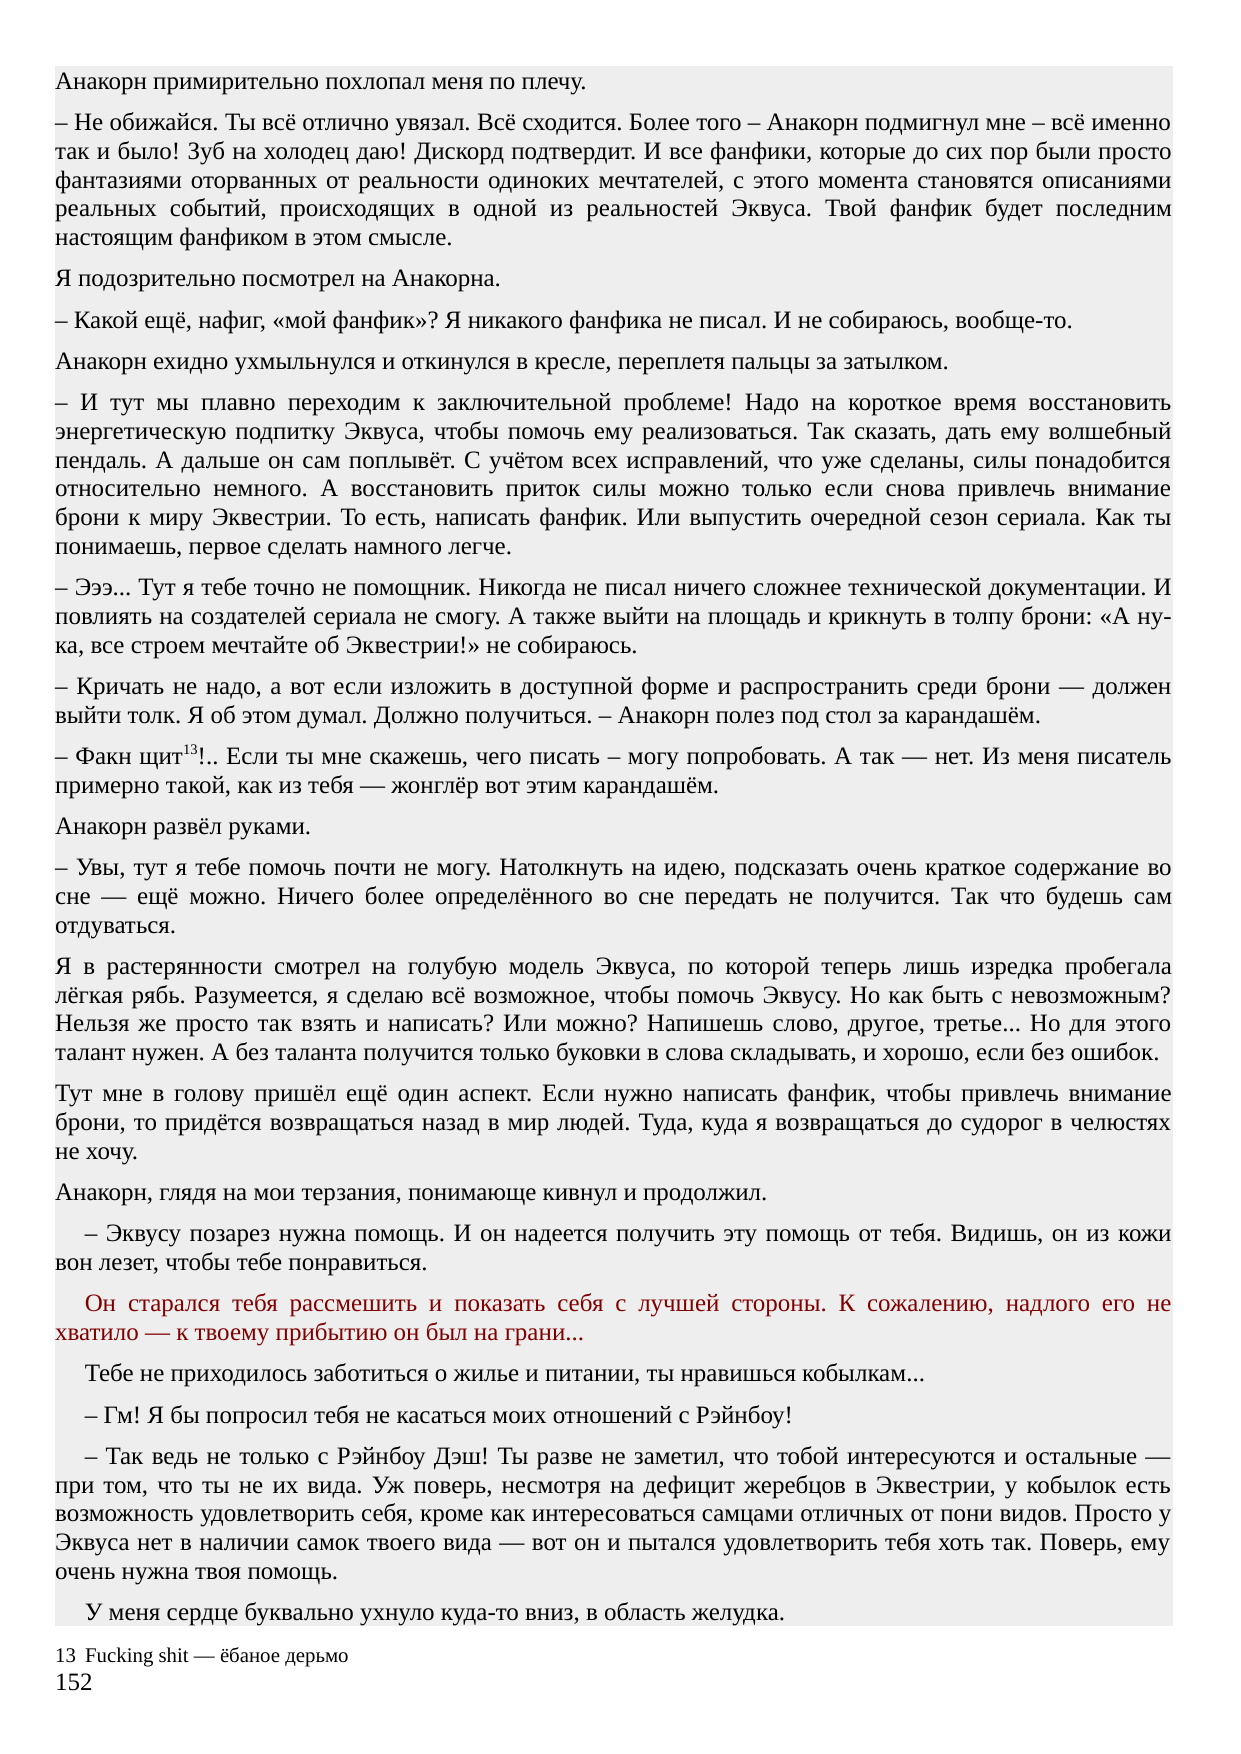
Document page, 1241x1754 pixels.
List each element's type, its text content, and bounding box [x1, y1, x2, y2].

text – Эээ... Тут я тебе точно не помощник. Никогда не писал ничего сложнее технической документации. И повлиять на создателей сериала не смогу. А также выйти на площадь и крикнуть в толпу брони: «А ну-ка, все строем мечтайте об Эквестрии!» не собираюсь. [55, 572, 1173, 658]
text Анакорн развёл руками. [55, 811, 1173, 840]
text Тебе не приходилось заботиться о жилье и питании, ты нравишься кобылкам... [55, 1358, 1173, 1387]
text – Кричать не надо, а вот если изложить в доступной форме и распространить среди брони — должен выйти толк. Я об этом думал. Должно получиться. – Анакорн полез под стол за карандашём. [55, 671, 1173, 728]
text – Гм! Я бы попросил тебя не касаться моих отношений с Рэйнбоу! [55, 1400, 1173, 1428]
text – Эквусу позарез нужна помощь. И он надеется получить эту помощь от тебя. Видишь, он из кожи вон лезет, чтобы тебе понравиться. [55, 1218, 1173, 1276]
text Fucking shit — ёбаное дерьмо [55, 1642, 1173, 1667]
text – И тут мы плавно переходим к заключительной проблеме! Надо на короткое время восстановить энергетическую подпитку Эквуса, чтобы помочь ему реализоваться. Так сказать, дать ему волшебный пендаль. А дальше он сам поплывёт. С учётом всех исправлений, что уже сделаны, силы понадобится относительно немного. А восстановить приток силы можно только если снова привлечь внимание брони к миру Эквестрии. То есть, написать фанфик. Или выпустить очередной сезон сериала. Как ты понимаешь, первое сделать намного легче. [55, 387, 1173, 560]
text – Какой ещё, нафиг, «мой фанфик»? Я никакого фанфика не писал. И не собираюсь, вообще-то. [55, 305, 1173, 333]
text – Так ведь не только с Рэйнбоу Дэш! Ты разве не заметил, что тобой интересуются и остальные — при том, что ты не их вида. Уж поверь, несмотря на дефицит жеребцов в Эквестрии, у кобылок есть возможность удовлетворить себя, кроме как интересоваться самцами отличных от пони видов. Просто у Эквуса нет в наличии самок твоего вида — вот он и пытался удовлетворить тебя хоть так. Поверь, ему очень нужна твоя помощь. [55, 1441, 1173, 1585]
text Анакорн ехидно ухмыльнулся и откинулся в кресле, переплетя пальцы за затылком. [55, 346, 1173, 375]
text – Не обижайся. Ты всё отлично увязал. Всё сходится. Более того – Анакорн подмигнул мне – всё именно так и было! Зуб на холодец даю! Дискорд подтвердит. И все фанфики, которые до сих пор были просто фантазиями оторванных от реальности одиноких мечтателей, с этого момента становятся описаниями реальных событий, происходящих в одной из реальностей Эквуса. Твой фанфик будет последним настоящим фанфиком в этом смысле. [55, 107, 1173, 251]
text Тут мне в голову пришёл ещё один аспект. Если нужно написать фанфик, чтобы привлечь внимание брони, то придётся возвращаться назад в мир людей. Туда, куда я возвращаться до судорог в челюстях не хочу. [55, 1078, 1173, 1165]
text Я подозрительно посмотрел на Анакорна. [55, 263, 1173, 292]
text Анакорн, глядя на мои терзания, понимающе кивнул и продолжил. [55, 1177, 1173, 1206]
text Он старался тебя рассмешить и показать себя с лучшей стороны. К сожалению, надлого его не хватило — к твоему прибытию он был на грани... [55, 1288, 1173, 1346]
text Я в растерянности смотрел на голубую модель Эквуса, по которой теперь лишь изредка пробегала лёгкая рябь. Разумеется, я сделаю всё возможное, чтобы помочь Эквусу. Но как быть с невозможным? Нельзя же просто так взять и написать? Или можно? Напишешь слово, другое, третье... Но для этого талант нужен. А без таланта получится только буковки в слова складывать, и хорошо, если без ошибок. [55, 951, 1173, 1066]
text Анакорн примирительно похлопал меня по плечу. [55, 66, 1173, 95]
text – Увы, тут я тебе помочь почти не могу. Натолкнуть на идею, подсказать очень краткое содержание во сне — ещё можно. Ничего более определённого во сне передать не получится. Так что будешь сам отдуваться. [55, 852, 1173, 938]
text У меня сердце буквально ухнуло куда-то вниз, в область желудка. [55, 1597, 1173, 1626]
text – Факн щит!.. Если ты мне скажешь, чего писать – могу попробовать. А так — нет. Из меня писатель примерно такой, как из тебя — жонглёр вот этим карандашём. [55, 741, 1173, 798]
